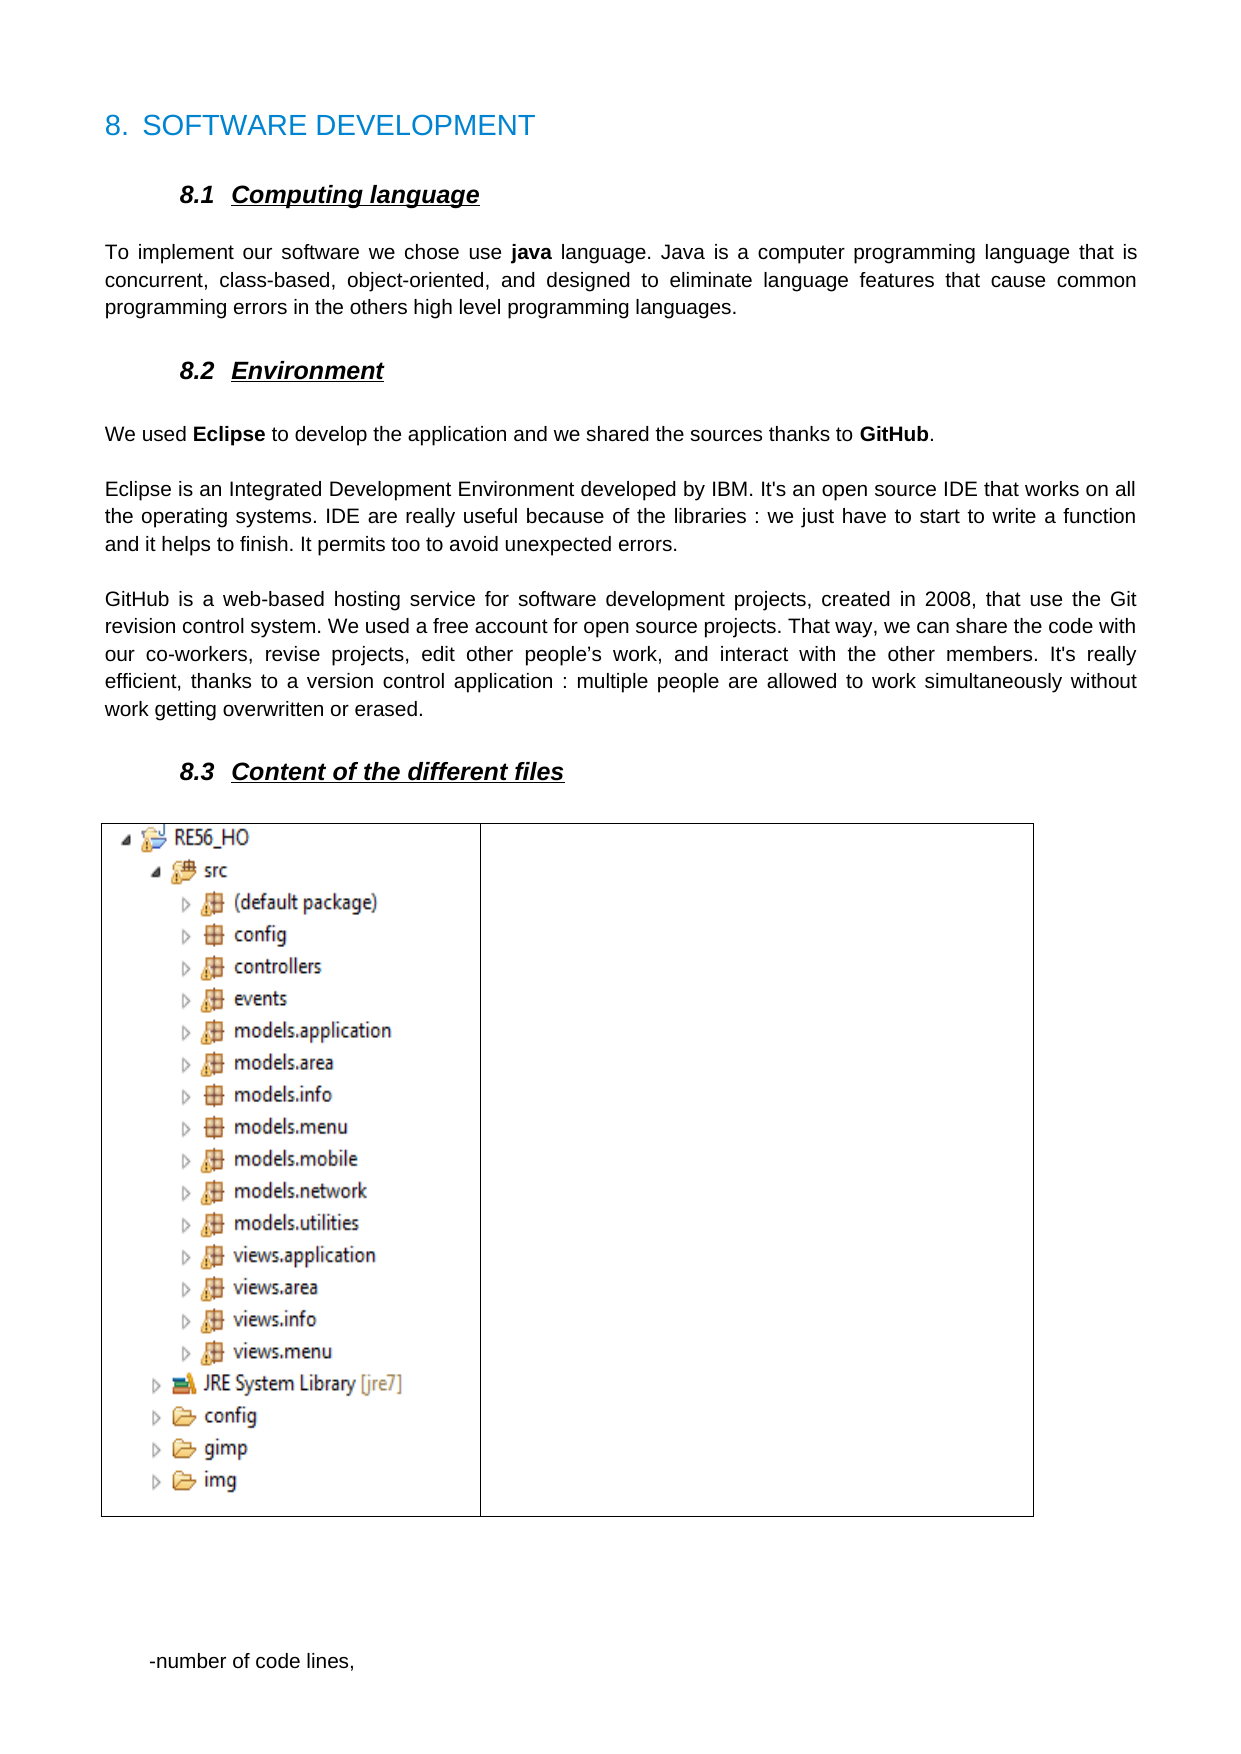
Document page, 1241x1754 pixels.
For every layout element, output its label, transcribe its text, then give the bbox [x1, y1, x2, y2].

subtitle Computing language [179, 179, 1138, 208]
subtitle Content of the different files [179, 757, 1138, 786]
table_header [102, 824, 480, 1516]
text -number of code lines, [149, 1649, 1138, 1673]
text To implement our software we chose use java language. Java is a computer programming language that is concurrent, class-based, object-oriented, and designed to eliminate language features that cause common programming errors in the others high level programming languages. [104, 240, 1138, 319]
subtitle Environment [179, 356, 1138, 384]
subtitle SOFTWARE DEVELOPMENT [104, 108, 1138, 142]
table_header [481, 824, 1033, 1516]
text Eclipse is an Integrated Development Environment developed by IBM. It's an open source IDE that works on all the operating systems. IDE are really useful because of the libraries : we just have to start to write a function and it helps to finish. It permits too to avoid unexpected errors. [104, 477, 1138, 556]
text We used Eclipse to develop the application and we shared the sources thanks to GitHub. [104, 422, 1138, 446]
text GitHub is a web-based hosting service for software development projects, created in 2008, that use the Git revision control system. We used a free account for open source projects. That way, we can share the code with our co-workers, revise projects, edit other people’s work, and interact with the other members. It's really efficient, thanks to a version control application : multiple people are allowed to work simultaneously without work getting overwritten or erased. [104, 587, 1138, 721]
